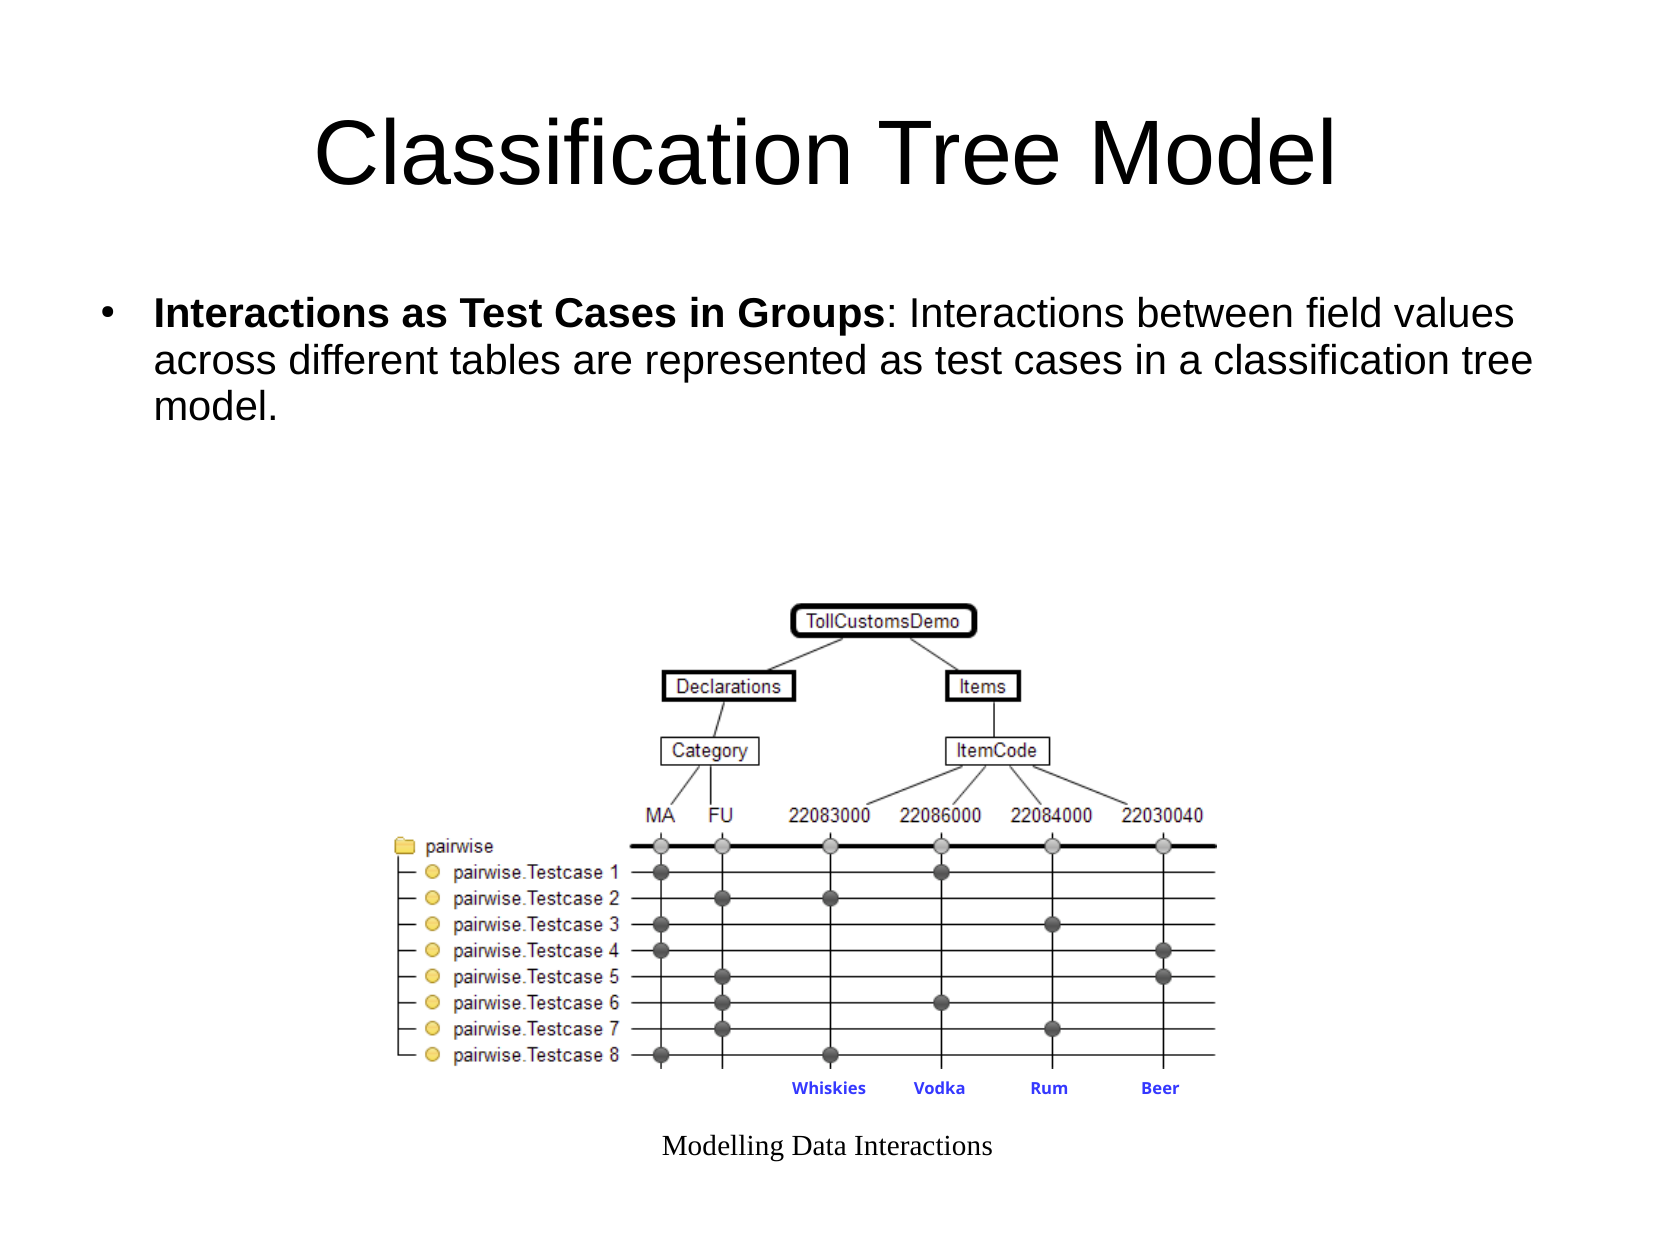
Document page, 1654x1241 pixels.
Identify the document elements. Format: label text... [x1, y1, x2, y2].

list Interactions as Test Cases in Groups: Interactions between field values across different tables are represented as test cases in a classification tree model. [82, 290, 1571, 567]
text_box Vodka [899, 1068, 978, 1103]
text_box Beer [1126, 1068, 1193, 1103]
text_box Rum [1015, 1068, 1083, 1103]
title Classification Tree Model [82, 49, 1571, 257]
picture [386, 602, 1217, 1069]
text_box Whiskies [777, 1068, 880, 1103]
